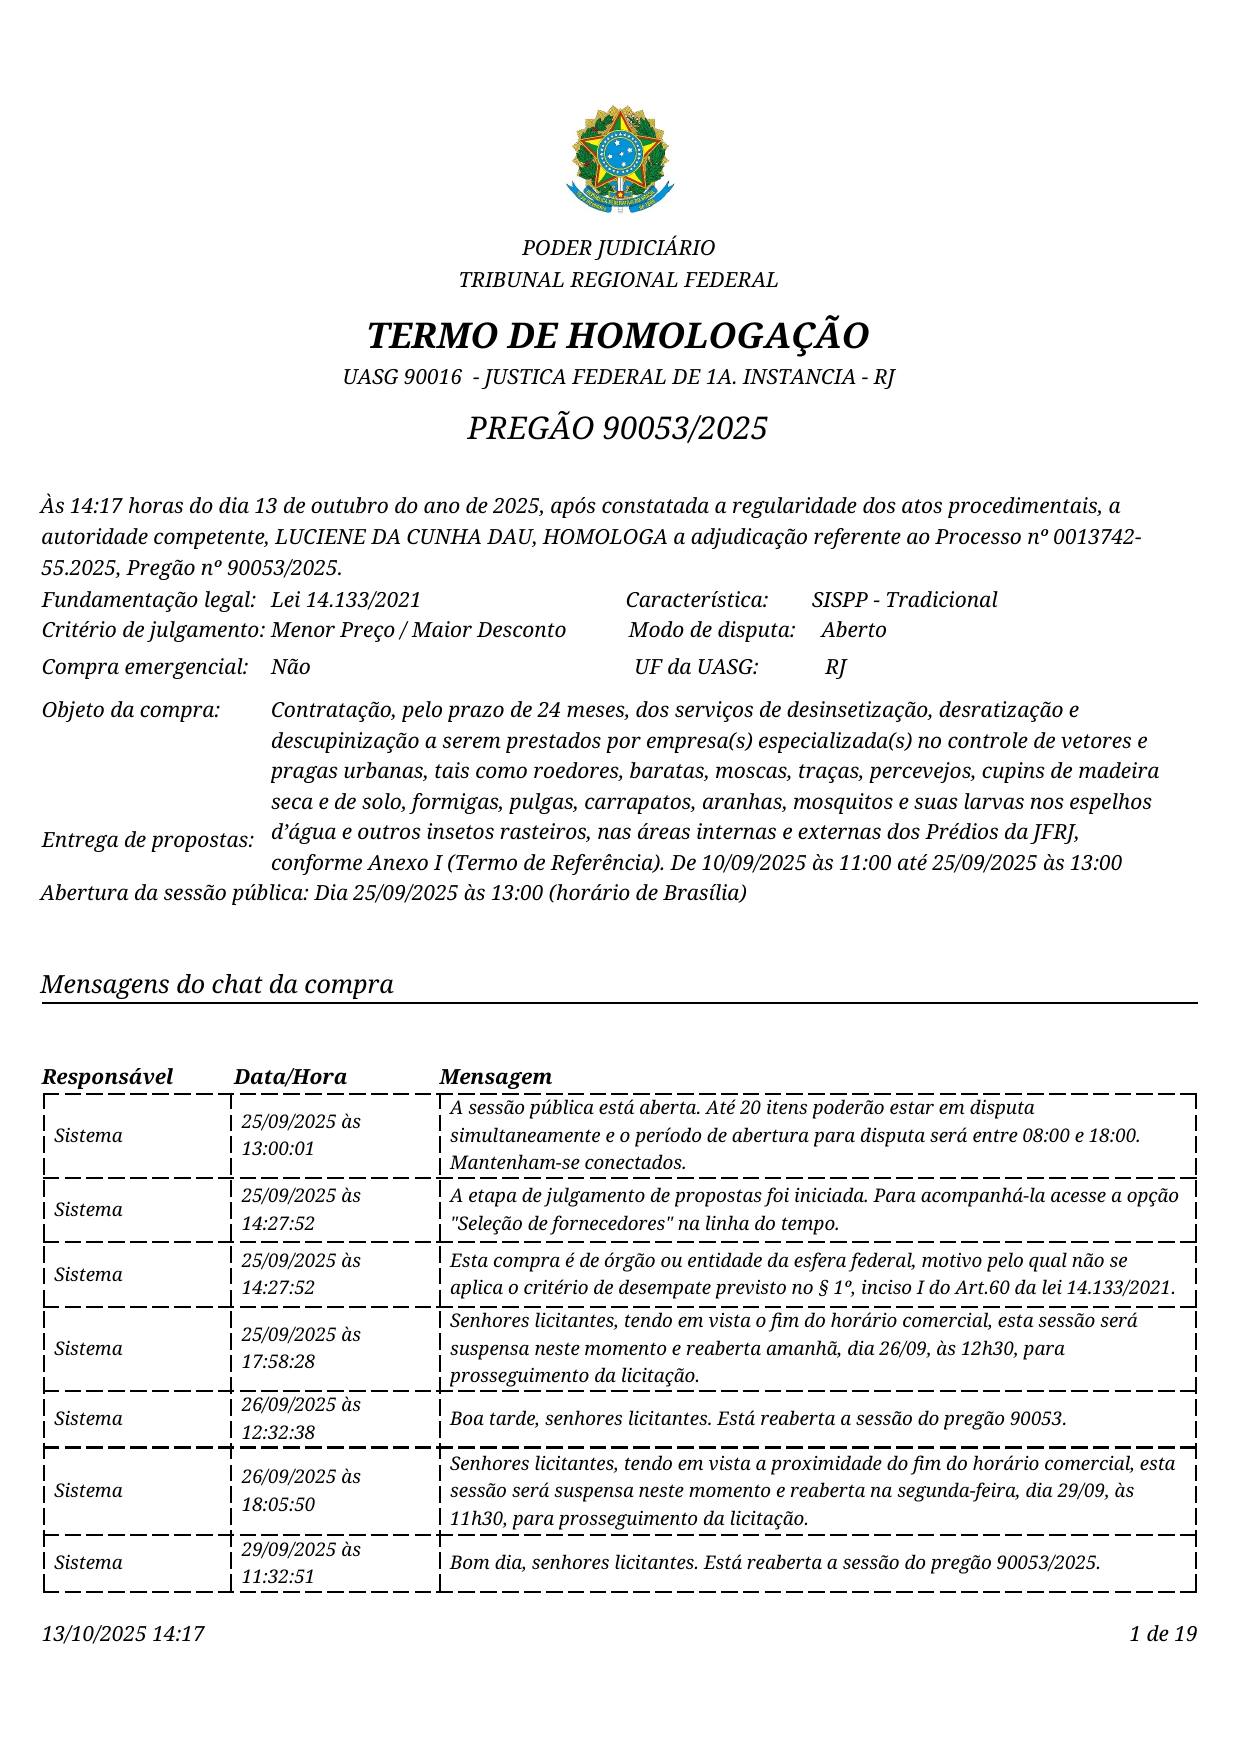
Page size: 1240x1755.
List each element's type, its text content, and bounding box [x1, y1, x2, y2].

table_header 25/09/2025 às 13:00:01 [231, 1093, 439, 1177]
table_cell Bom dia, senhores licitantes. Está reaberta a sessão do pregão 90053/2025. [440, 1534, 1196, 1591]
table_cell Senhores licitantes, tendo em vista o fim do horário comercial, esta sessão será suspensa neste momento e reaberta amanhã, dia 26/09, às 12h30, para prosseguimento da licitação. [440, 1306, 1196, 1390]
table_cell 26/09/2025 às 12:32:38 [231, 1390, 439, 1446]
table_cell Boa tarde, senhores licitantes. Está reaberta a sessão do pregão 90053. [440, 1390, 1196, 1446]
table_cell Sistema [44, 1177, 231, 1241]
table_header A sessão pública está aberta. Até 20 itens poderão estar em disputa simultaneamente e o período de abertura para disputa será entre 08:00 e 18:00. Mantenham-se conectados. [440, 1093, 1196, 1177]
table_header Sistema [44, 1093, 231, 1177]
text Às 14:17 horas do dia 13 de outubro do ano de 2025, após constatada a regularidade dos atos procedimentais, a autoridade competente, LUCIENE DA CUNHA DAU, HOMOLOGA a adjudicação referente ao Processo nº 0013742-55.2025, Pregão nº 90053/2025. [40, 491, 1200, 582]
table_cell 25/09/2025 às 14:27:52 [231, 1177, 439, 1241]
text UASG 90016 - JUSTICA FEDERAL DE 1A. INSTANCIA - RJ [42, 362, 1198, 391]
table_cell Menor Preço / Maior Desconto Modo de disputa: Aberto [271, 615, 1174, 652]
table_cell A etapa de julgamento de propostas foi iniciada. Para acompanhá-la acesse a opção "Seleção de fornecedores" na linha do tempo. [440, 1177, 1196, 1241]
table_cell Senhores licitantes, tendo em vista a proximidade do fim do horário comercial, esta sessão será suspensa neste momento e reaberta na segunda-feira, dia 29/09, às 11h30, para prosseguimento da licitação. [440, 1446, 1196, 1534]
table_cell 25/09/2025 às 17:58:28 [231, 1306, 439, 1390]
table_cell Não UF da UASG: RJ Contratação, pelo prazo de 24 meses, dos serviços de desinsetização, desratização e descupinização a serem prestados por empresa(s) especializada(s) no controle de vetores e pragas urbanas, tais como roedores, baratas, moscas, traças, percevejos, cupins de madeira seca e de solo, formigas, pulgas, carrapatos, aranhas, mosquitos e suas larvas nos espelhos d’água e outros insetos rasteiros, nas áreas internas e externas dos Prédios da JFRJ, conforme Anexo I (Termo de Referência). De 10/09/2025 às 11:00 até 25/09/2025 às 13:00 [271, 653, 1174, 878]
table_cell Critério de julgamento: [42, 615, 271, 652]
table_cell Sistema [44, 1534, 231, 1591]
table_cell Sistema [44, 1306, 231, 1390]
table_cell Compra emergencial: Objeto da compra: Entrega de propostas: [42, 653, 271, 878]
table_cell Sistema [44, 1241, 231, 1306]
text Responsável Data/Hora Mensagem [42, 1062, 1200, 1090]
text Mensagens do chat da compra [40, 967, 1200, 1001]
table_cell Sistema [44, 1446, 231, 1534]
table_cell 29/09/2025 às 11:32:51 [231, 1534, 439, 1591]
text Abertura da sessão pública: Dia 25/09/2025 às 13:00 (horário de Brasília) [40, 878, 1200, 906]
table_cell Sistema [44, 1390, 231, 1446]
text TRIBUNAL REGIONAL FEDERAL [42, 265, 1198, 293]
table_cell 26/09/2025 às 18:05:50 [231, 1446, 439, 1534]
subtitle TERMO DE HOMOLOGAÇÃO [42, 311, 1198, 359]
table_header Lei 14.133/2021 Característica: SISPP - Tradicional [271, 585, 1174, 615]
table_cell 25/09/2025 às 14:27:52 [231, 1241, 439, 1306]
table_cell Esta compra é de órgão ou entidade da esfera federal, motivo pelo qual não se aplica o critério de desempate previsto no § 1º, inciso I do Art.60 da lei 14.133/2021. [440, 1241, 1196, 1306]
subtitle PREGÃO 90053/2025 [42, 406, 1198, 449]
table_header Fundamentação legal: [42, 585, 271, 615]
text PODER JUDICIÁRIO [42, 233, 1198, 261]
